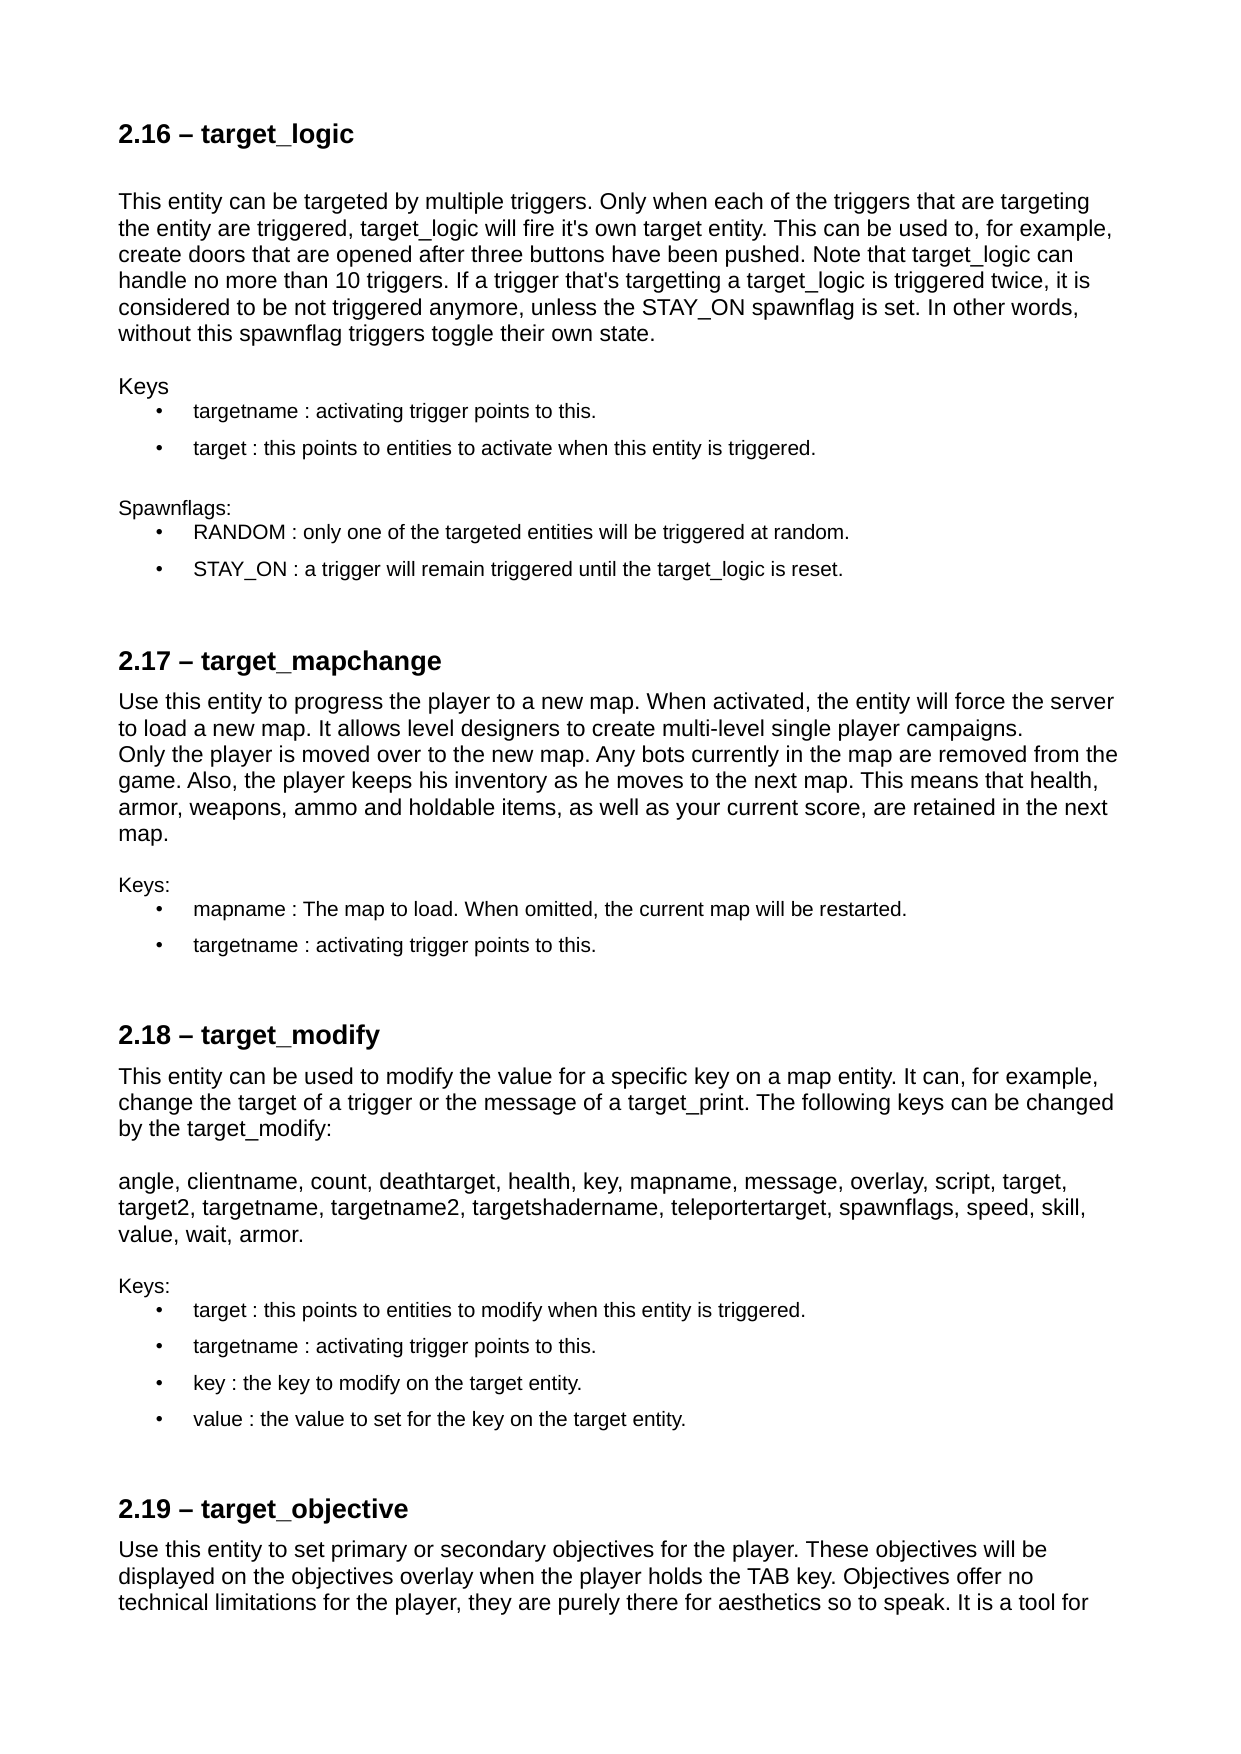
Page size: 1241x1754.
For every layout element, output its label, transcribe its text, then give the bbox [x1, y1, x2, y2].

list target : this points to entities to modify when this entity is triggered. [156, 1297, 1122, 1321]
subtitle 2.17 – target_mapchange [118, 644, 1122, 676]
text Keys [118, 373, 1122, 399]
text Spawnflags: [118, 496, 1122, 520]
list key : the key to modify on the target entity. [156, 1371, 1122, 1394]
list mapname : The map to load. When omitted, the current map will be restarted. [156, 897, 1122, 921]
list STAY_ON : a trigger will remain triggered until the target_logic is reset. [156, 557, 1122, 581]
list RANDOM : only one of the targeted entities will be triggered at random. [156, 520, 1122, 544]
text angle, clientname, count, deathtarget, health, key, mapname, message, overlay, script, target, target2, targetname, targetname2, targetshadername, teleportertarget, spawnflags, speed, skill, value, wait, armor. [118, 1168, 1122, 1247]
list targetname : activating trigger points to this. [156, 1334, 1122, 1358]
text This entity can be used to modify the value for a specific key on a map entity. It can, for example, change the target of a trigger or the message of a target_print. The following keys can be changed by the target_modify: [118, 1063, 1122, 1142]
list targetname : activating trigger points to this. [156, 399, 1122, 423]
text Use this entity to set primary or secondary objectives for the player. These objectives will be displayed on the objectives overlay when the player holds the TAB key. Objectives offer no technical limitations for the player, they are purely there for aesthetics so to speak. It is a tool for [118, 1536, 1122, 1615]
text This entity can be targeted by multiple triggers. Only when each of the triggers that are targeting the entity are triggered, target_logic will fire it's own target entity. This can be used to, for example, create doors that are opened after three buttons have been pushed. Note that target_logic can handle no more than 10 triggers. If a trigger that's targetting a target_logic is triggered twice, it is considered to be not triggered anymore, unless the STAY_ON spawnflag is set. In other words, without this spawnflag triggers toggle their own state. [118, 188, 1122, 346]
subtitle 2.16 – target_logic [118, 118, 1122, 149]
text Keys: [118, 873, 1122, 897]
text Only the player is moved over to the new map. Any bots currently in the map are removed from the game. Also, the player keeps his inventory as he moves to the next map. This means that health, armor, weapons, ammo and holdable items, as well as your current score, are retained in the next map. [118, 741, 1122, 846]
text Keys: [118, 1273, 1122, 1297]
subtitle 2.18 – target_modify [118, 1019, 1122, 1050]
subtitle 2.19 – target_objective [118, 1493, 1122, 1524]
list value : the value to set for the key on the target entity. [156, 1407, 1122, 1431]
list target : this points to entities to activate when this entity is triggered. [156, 436, 1122, 460]
list targetname : activating trigger points to this. [156, 933, 1122, 957]
text Use this entity to progress the player to a new map. When activated, the entity will force the server to load a new map. It allows level designers to create multi-level single player campaigns. [118, 688, 1122, 741]
